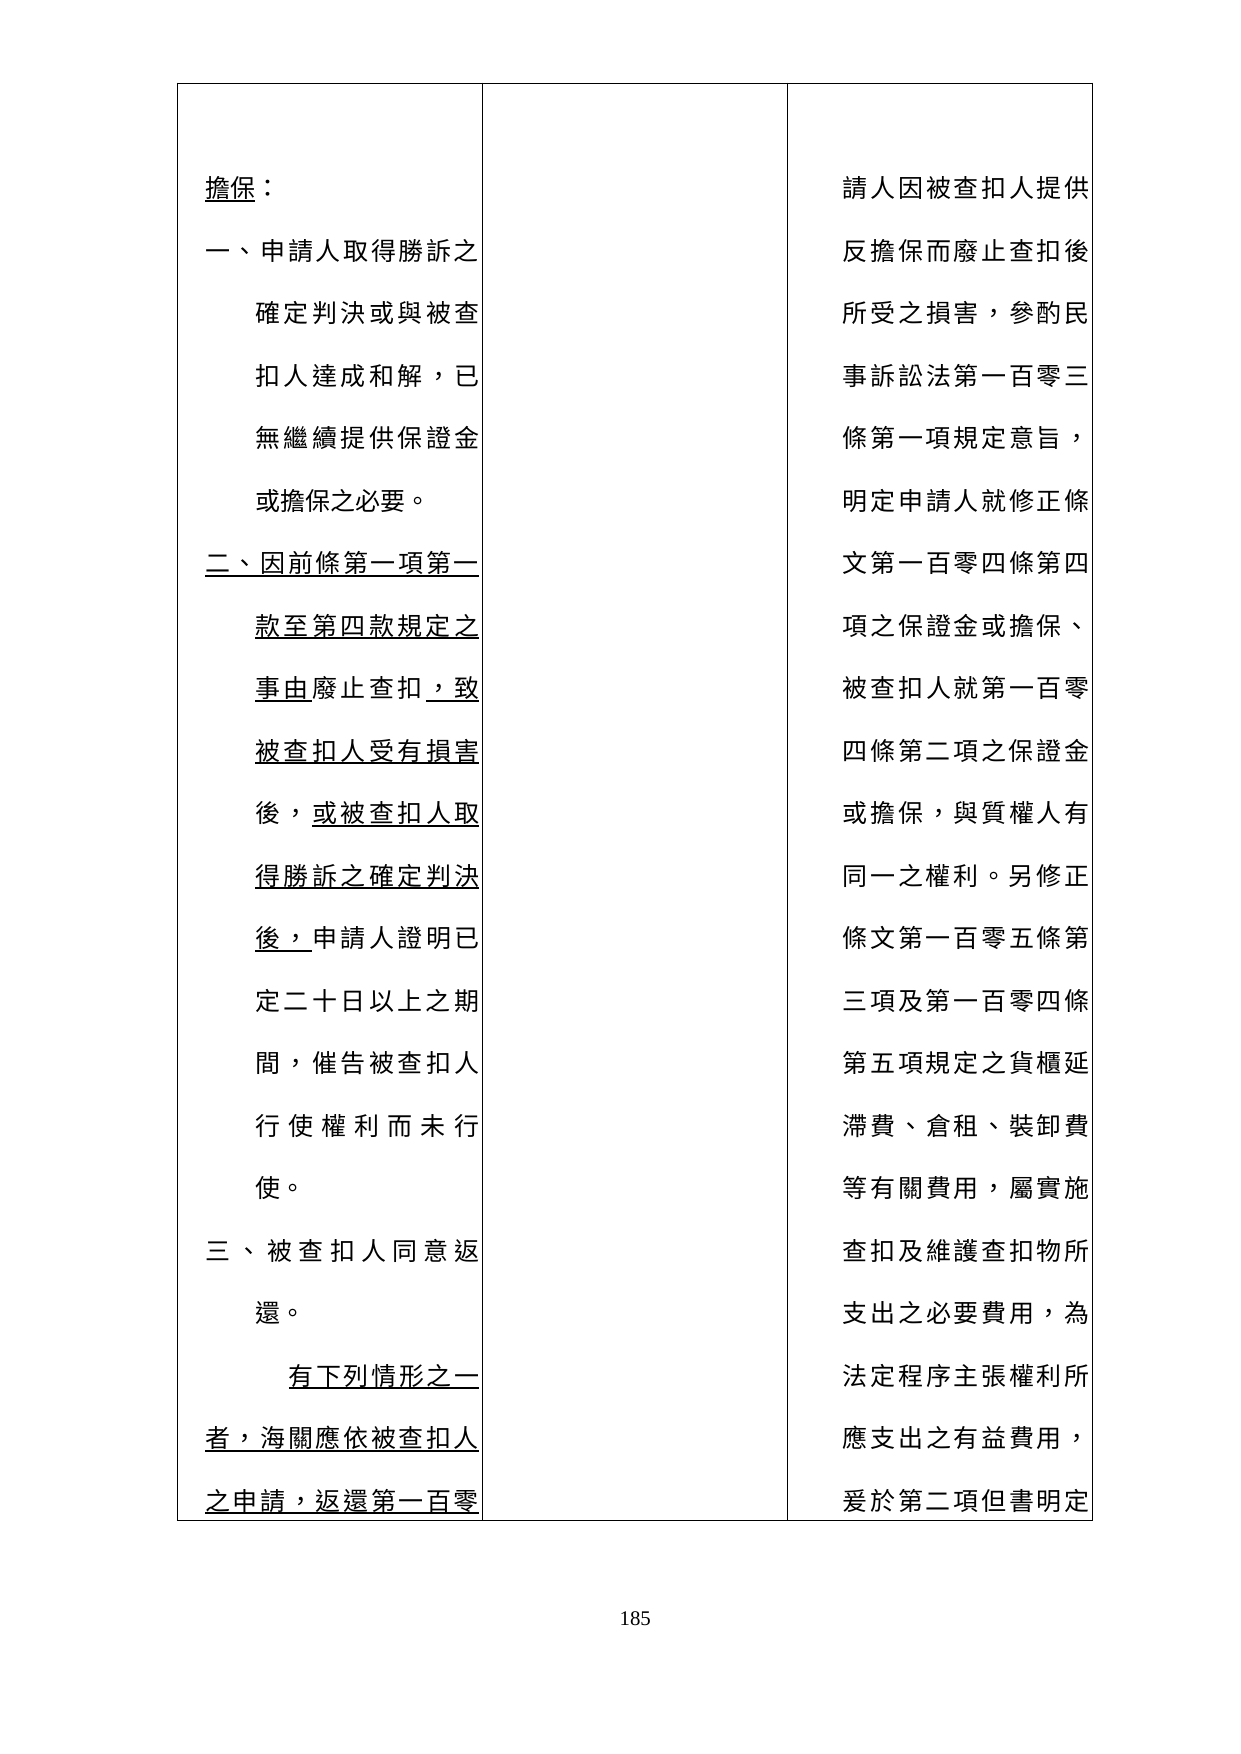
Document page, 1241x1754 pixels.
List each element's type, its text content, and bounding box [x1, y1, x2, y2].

table_cell [483, 84, 787, 1520]
table_cell 擔保： 一、申請人取得勝訴之確定判決或與被查扣人達成和解，已無繼續提供保證金或擔保之必要。 二、因前條第一項第一款至第四款規定之事由廢止查扣，致被查扣人受有損害後，或被查扣人取得勝訴之確定判決後，申請人證明已定二十日以上之期間，催告被查扣人行使權利而未行使。 三、被查扣人同意返還。 有下列情形之一者，海關應依被查扣人之申請，返還第一百零 [178, 84, 482, 1520]
table_cell 請人因被查扣人提供反擔保而廢止查扣後所受之損害，參酌民事訴訟法第一百零三條第一項規定意旨，明定申請人就修正條文第一百零四條第四項之保證金或擔保、被查扣人就第一百零四條第二項之保證金或擔保，與質權人有同一之權利。另修正條文第一百零五條第三項及第一百零四條第五項規定之貨櫃延滯費、倉租、裝卸費等有關費用，屬實施查扣及維護查扣物所支出之必要費用，為法定程序主張權利所應支出之有益費用，爰於第二項但書明定 [788, 84, 1092, 1520]
